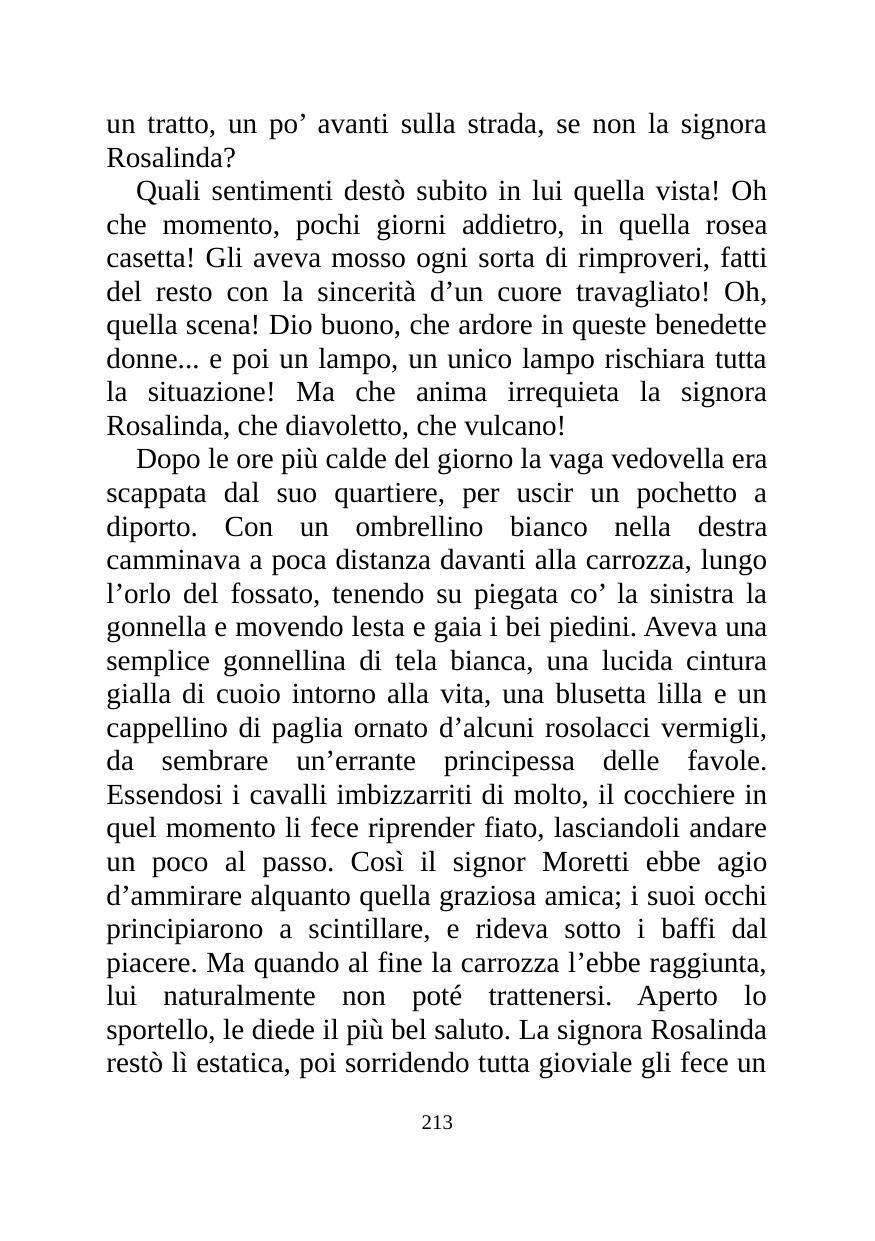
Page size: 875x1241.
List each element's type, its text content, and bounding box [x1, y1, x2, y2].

text Dopo le ore più calde del giorno la vaga vedovella era scappata dal suo quartiere, per uscir un pochetto a diporto. Con un ombrellino bianco nella destra camminava a poca distanza davanti alla carrozza, lungo l’orlo del fossato, tenendo su piegata co’ la sinistra la gonnella e movendo lesta e gaia i bei piedini. Aveva una semplice gonnellina di tela bianca, una lucida cintura gialla di cuoio intorno alla vita, una blusetta lilla e un cappellino di paglia ornato d’alcuni rosolacci vermigli, da sembrare un’errante principessa delle favole. Essendosi i cavalli imbizzarriti di molto, il cocchiere in quel momento li fece riprender fiato, lasciandoli andare un poco al passo. Così il signor Moretti ebbe agio d’ammirare alquanto quella graziosa amica; i suoi occhi principiarono a scintillare, e rideva sotto i baffi dal piacere. Ma quando al fine la carrozza l’ebbe raggiunta, lui naturalmente non poté trattenersi. Aperto lo sportello, le diede il più bel saluto. La signora Rosalinda restò lì estatica, poi sorridendo tutta gioviale gli fece un [106, 442, 768, 1079]
text Quali sentimenti destò subito in lui quella vista! Oh che momento, pochi giorni addietro, in quella rosea casetta! Gli aveva mosso ogni sorta di rimproveri, fatti del resto con la sincerità d’un cuore travagliato! Oh, quella scena! Dio buono, che ardore in queste benedette donne... e poi un lampo, un unico lampo rischiara tutta la situazione! Ma che anima irrequieta la signora Rosalinda, che diavoletto, che vulcano! [106, 173, 768, 442]
text un tratto, un po’ avanti sulla strada, se non la signora Rosalinda? [106, 106, 768, 173]
